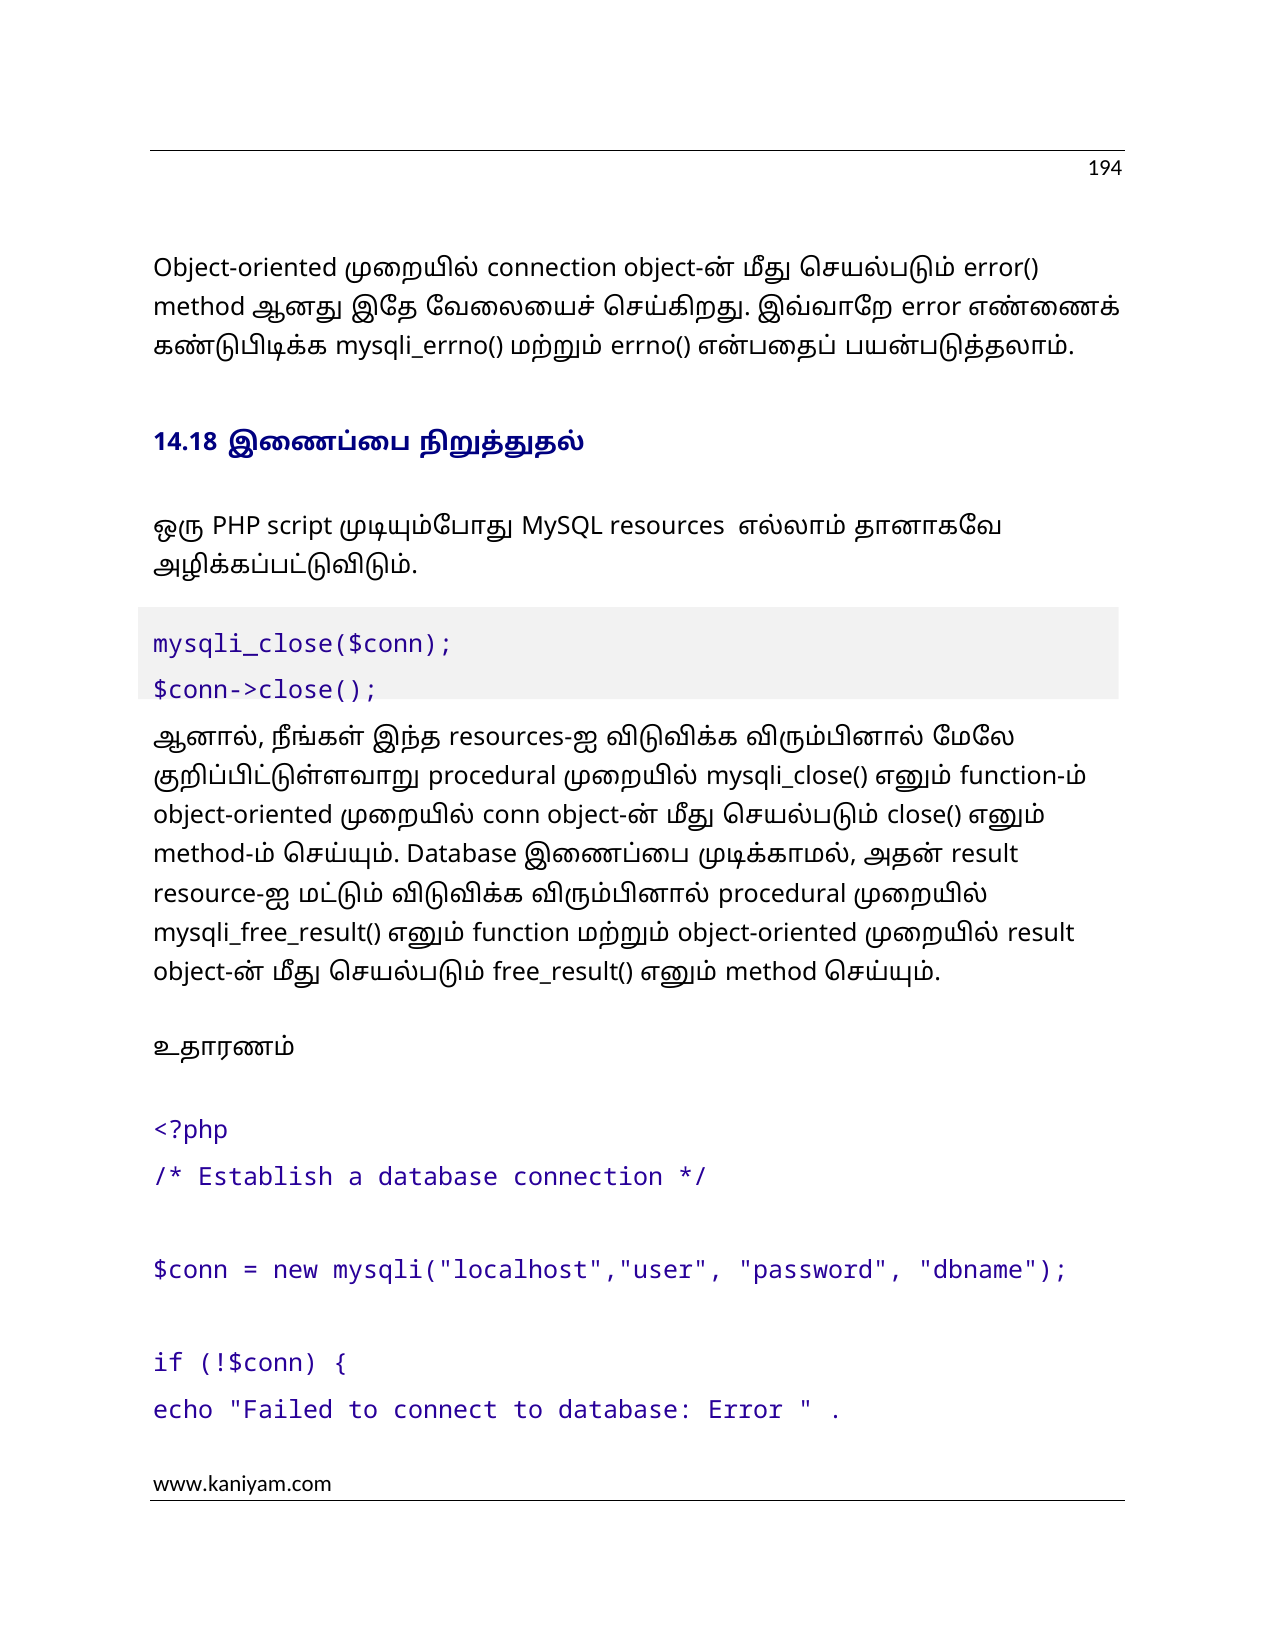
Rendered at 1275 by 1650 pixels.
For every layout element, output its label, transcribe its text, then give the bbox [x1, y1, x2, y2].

text ஆனால், நீங்கள் இந்த resources-ஐ விடுவிக்க விரும்பினால் மேலே குறிப்பிட்டுள்ளவாறு procedural முறையில் mysqli_close() எனும் function-ம் object-oriented முறையில் conn object-ன் மீது செயல்படும் close() எனும் method-ம் செய்யும். Database இணைப்பை முடிக்காமல், அதன் result resource-ஐ மட்டும் விடுவிக்க விரும்பினால் procedural முறையில் mysqli_free_result() எனும் function மற்றும் object-oriented முறையில் result object-ன் மீது செயல்படும் free_result() எனும் method செய்யும். [153, 719, 1122, 988]
text $conn = new mysqli("localhost","user", "password", "dbname"); [153, 1252, 1122, 1286]
text உதாரணம் [153, 1032, 1122, 1061]
text $conn->close(); [153, 672, 1122, 706]
subtitle இணைப்பை நிறுத்துதல் [153, 423, 1122, 457]
text <?php [153, 1112, 1122, 1146]
text /* Establish a database connection */ [153, 1159, 1122, 1193]
text echo "Failed to connect to database: Error " . [153, 1391, 1122, 1426]
text ஒரு PHP script முடியும்போது MySQL resources எல்லாம் தானாகவே அழிக்கப்பட்டுவிடும். [153, 508, 1122, 581]
text if (!$conn) { [153, 1345, 1122, 1379]
text Object-oriented முறையில் connection object-ன் மீது செயல்படும் error() method ஆனது இதே வேலையைச் செய்கிறது. இவ்வாறே error எண்ணைக் கண்டுபிடிக்க mysqli_errno() மற்றும் errno() என்பதைப் பயன்படுத்தலாம். [153, 250, 1122, 394]
